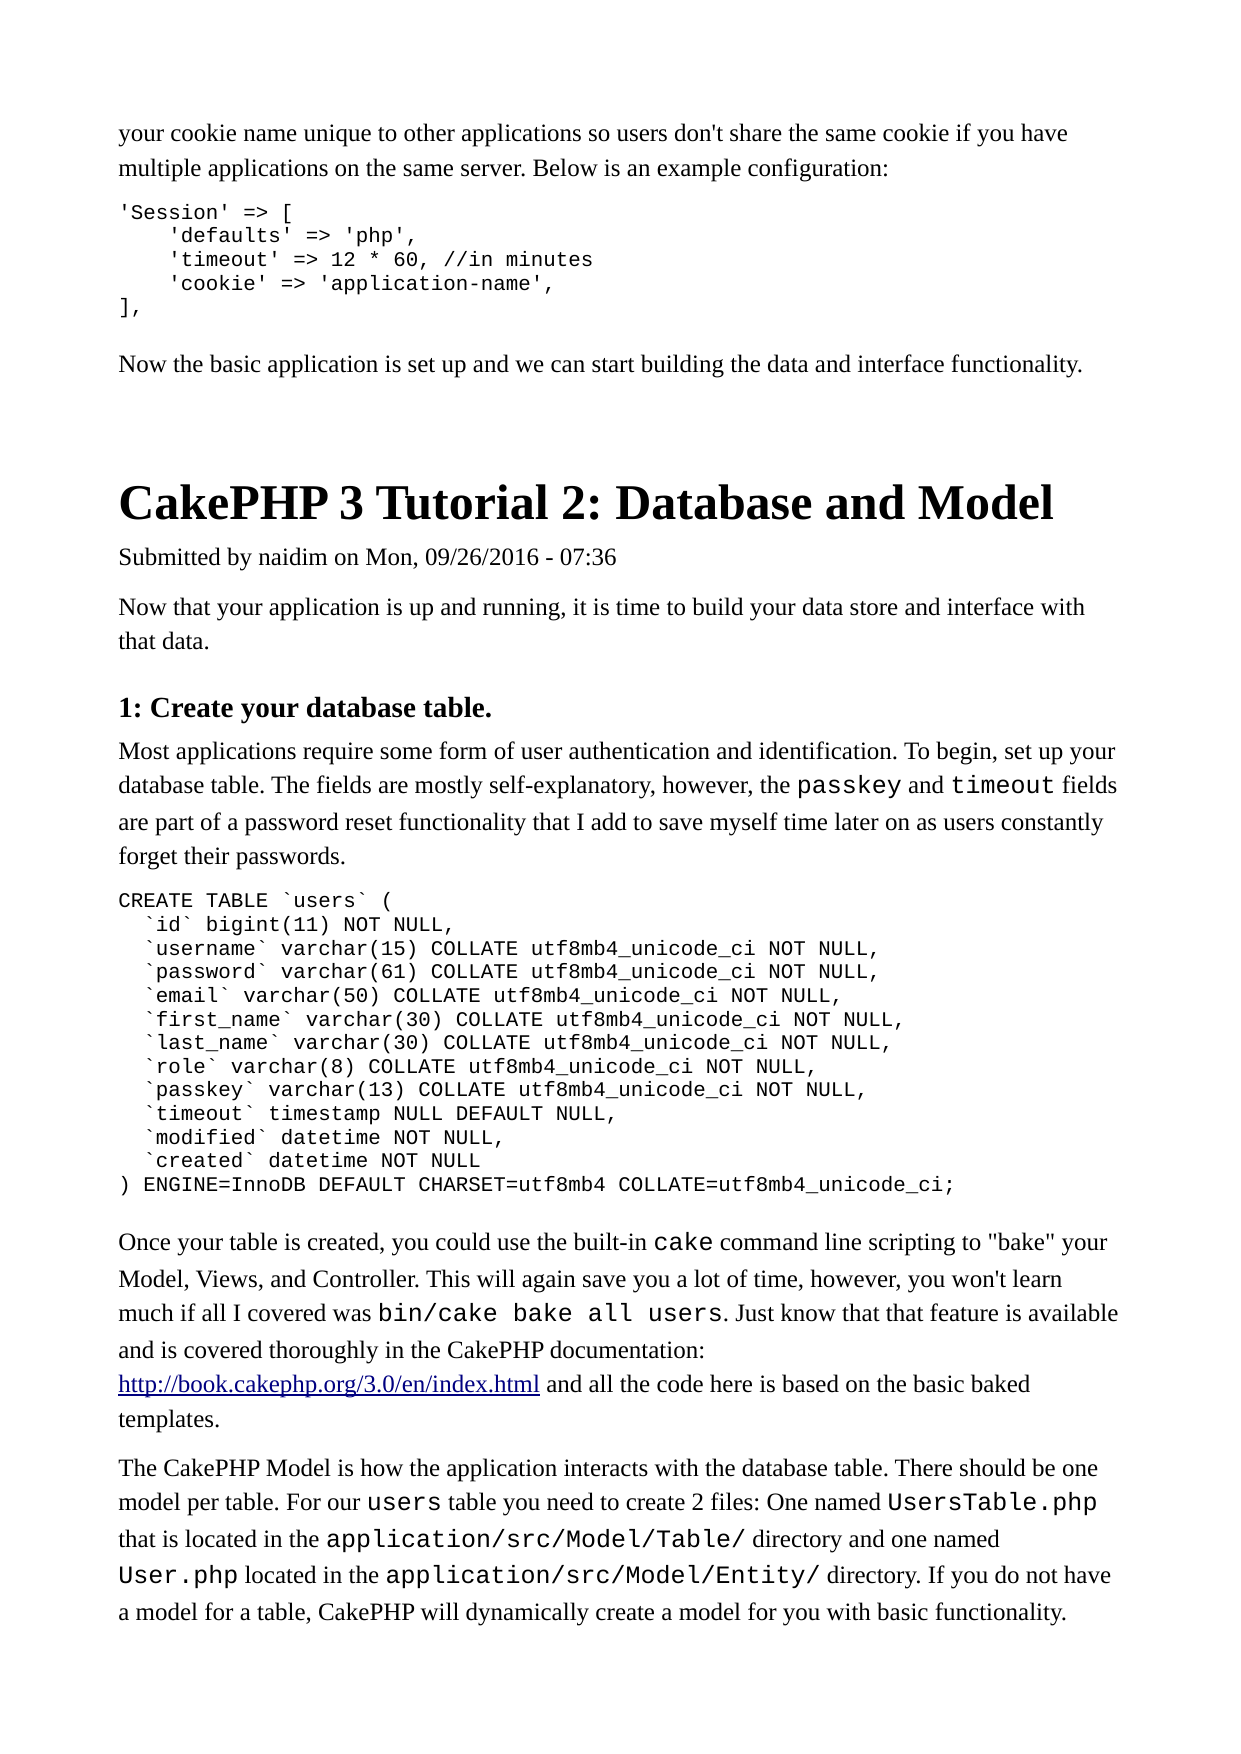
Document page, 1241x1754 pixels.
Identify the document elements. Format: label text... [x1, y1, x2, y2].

text 'timeout' => 12 * 60, //in minutes [118, 249, 1122, 273]
subtitle 1: Create your database table. [118, 690, 1122, 723]
text your cookie name unique to other applications so users don't share the same cookie if you have multiple applications on the same server. Below is an example configuration: [118, 118, 1122, 181]
text `timeout` timestamp NULL DEFAULT NULL, [118, 1103, 1122, 1127]
text CREATE TABLE `users` ( [118, 890, 1122, 914]
text 'cookie' => 'application-name', [118, 273, 1122, 296]
text Submitted by naidim on Mon, 09/26/2016 - 07:36 [118, 542, 1122, 571]
subtitle CakePHP 3 Tutorial 2: Database and Model [118, 472, 1122, 530]
text Most applications require some form of user authentication and identification. To begin, set up your database table. The fields are mostly self-explanatory, however, the passkey and timeout fields are part of a password reset functionality that I add to save myself time later on as users constantly forget their passwords. [118, 736, 1122, 870]
text `password` varchar(61) COLLATE utf8mb4_unicode_ci NOT NULL, [118, 961, 1122, 985]
text Once your table is created, you could use the built-in cake command line scripting to "bake" your Model, Views, and Controller. This will again save you a lot of time, however, you won't learn much if all I covered was bin/cake bake all users. Just know that that feature is available and is covered thoroughly in the CakePHP documentation: http://book.cakephp.org/3.0/en/index.html and all the code here is based on the basic baked templates. [118, 1227, 1122, 1432]
text `username` varchar(15) COLLATE utf8mb4_unicode_ci NOT NULL, [118, 938, 1122, 961]
text `first_name` varchar(30) COLLATE utf8mb4_unicode_ci NOT NULL, [118, 1008, 1122, 1032]
text `modified` datetime NOT NULL, [118, 1127, 1122, 1150]
text `passkey` varchar(13) COLLATE utf8mb4_unicode_ci NOT NULL, [118, 1079, 1122, 1103]
text `created` datetime NOT NULL [118, 1150, 1122, 1174]
text Now that your application is up and running, it is time to build your data store and interface with that data. [118, 592, 1122, 655]
text `last_name` varchar(30) COLLATE utf8mb4_unicode_ci NOT NULL, [118, 1032, 1122, 1056]
text `role` varchar(8) COLLATE utf8mb4_unicode_ci NOT NULL, [118, 1056, 1122, 1079]
text 'defaults' => 'php', [118, 225, 1122, 249]
text 'Session' => [ [118, 202, 1122, 225]
text The CakePHP Model is how the application interacts with the database table. There should be one model per table. For our users table you need to create 2 files: One named UsersTable.php that is located in the application/src/Model/Table/ directory and one named User.php located in the application/src/Model/Entity/ directory. If you do not have a model for a table, CakePHP will dynamically create a model for you with basic functionality. [118, 1453, 1122, 1626]
text ) ENGINE=InnoDB DEFAULT CHARSET=utf8mb4 COLLATE=utf8mb4_unicode_ci; [118, 1174, 1122, 1198]
text Now the basic application is set up and we can start building the data and interface functionality. [118, 349, 1122, 378]
text `id` bigint(11) NOT NULL, [118, 914, 1122, 938]
text `email` varchar(50) COLLATE utf8mb4_unicode_ci NOT NULL, [118, 985, 1122, 1008]
text ], [118, 296, 1122, 320]
